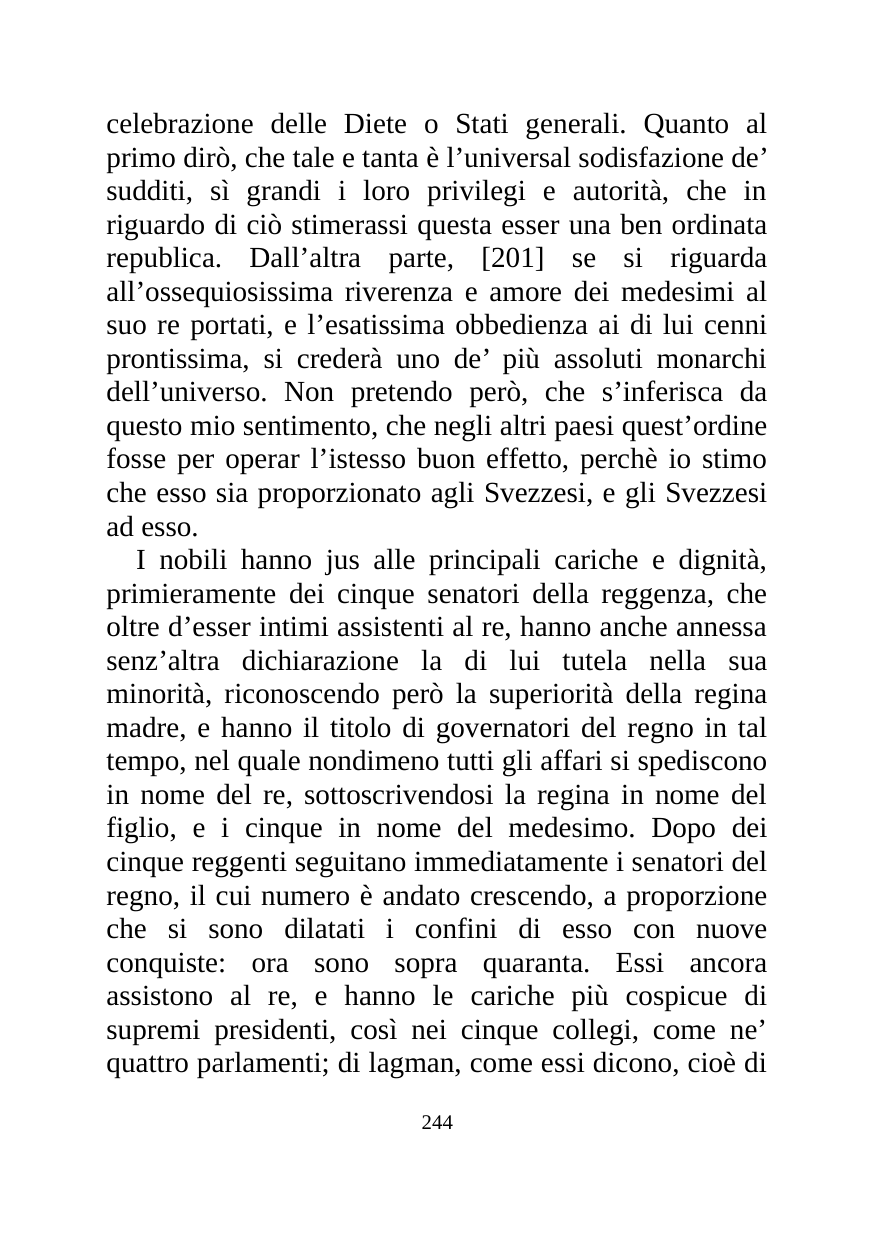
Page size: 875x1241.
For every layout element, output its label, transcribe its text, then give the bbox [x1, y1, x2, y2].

text celebrazione delle Diete o Stati generali. Quanto al primo dirò, che tale e tanta è l’universal sodisfazione de’ sudditi, sì grandi i loro privilegi e autorità, che in riguardo di ciò stimerassi questa esser una ben ordinata republica. Dall’altra parte, [201] se si riguarda all’ossequiosissima riverenza e amore dei medesimi al suo re portati, e l’esatissima obbedienza ai di lui cenni prontissima, si crederà uno de’ più assoluti monarchi dell’universo. Non pretendo però, che s’inferisca da questo mio sentimento, che negli altri paesi quest’ordine fosse per operar l’istesso buon effetto, perchè io stimo che esso sia proporzionato agli Svezzesi, e gli Svezzesi ad esso. [106, 106, 768, 542]
text I nobili hanno jus alle principali cariche e dignità, primieramente dei cinque senatori della reggenza, che oltre d’esser intimi assistenti al re, hanno anche annessa senz’altra dichiarazione la di lui tutela nella sua minorità, riconoscendo però la superiorità della regina madre, e hanno il titolo di governatori del regno in tal tempo, nel quale nondimeno tutti gli affari si spediscono in nome del re, sottoscrivendosi la regina in nome del figlio, e i cinque in nome del medesimo. Dopo dei cinque reggenti seguitano immediatamente i senatori del regno, il cui numero è andato crescendo, a proporzione che si sono dilatati i confini di esso con nuove conquiste: ora sono sopra quaranta. Essi ancora assistono al re, e hanno le cariche più cospicue di supremi presidenti, così nei cinque collegi, come ne’ quattro parlamenti; di lagman, come essi dicono, cioè di [106, 542, 768, 1079]
